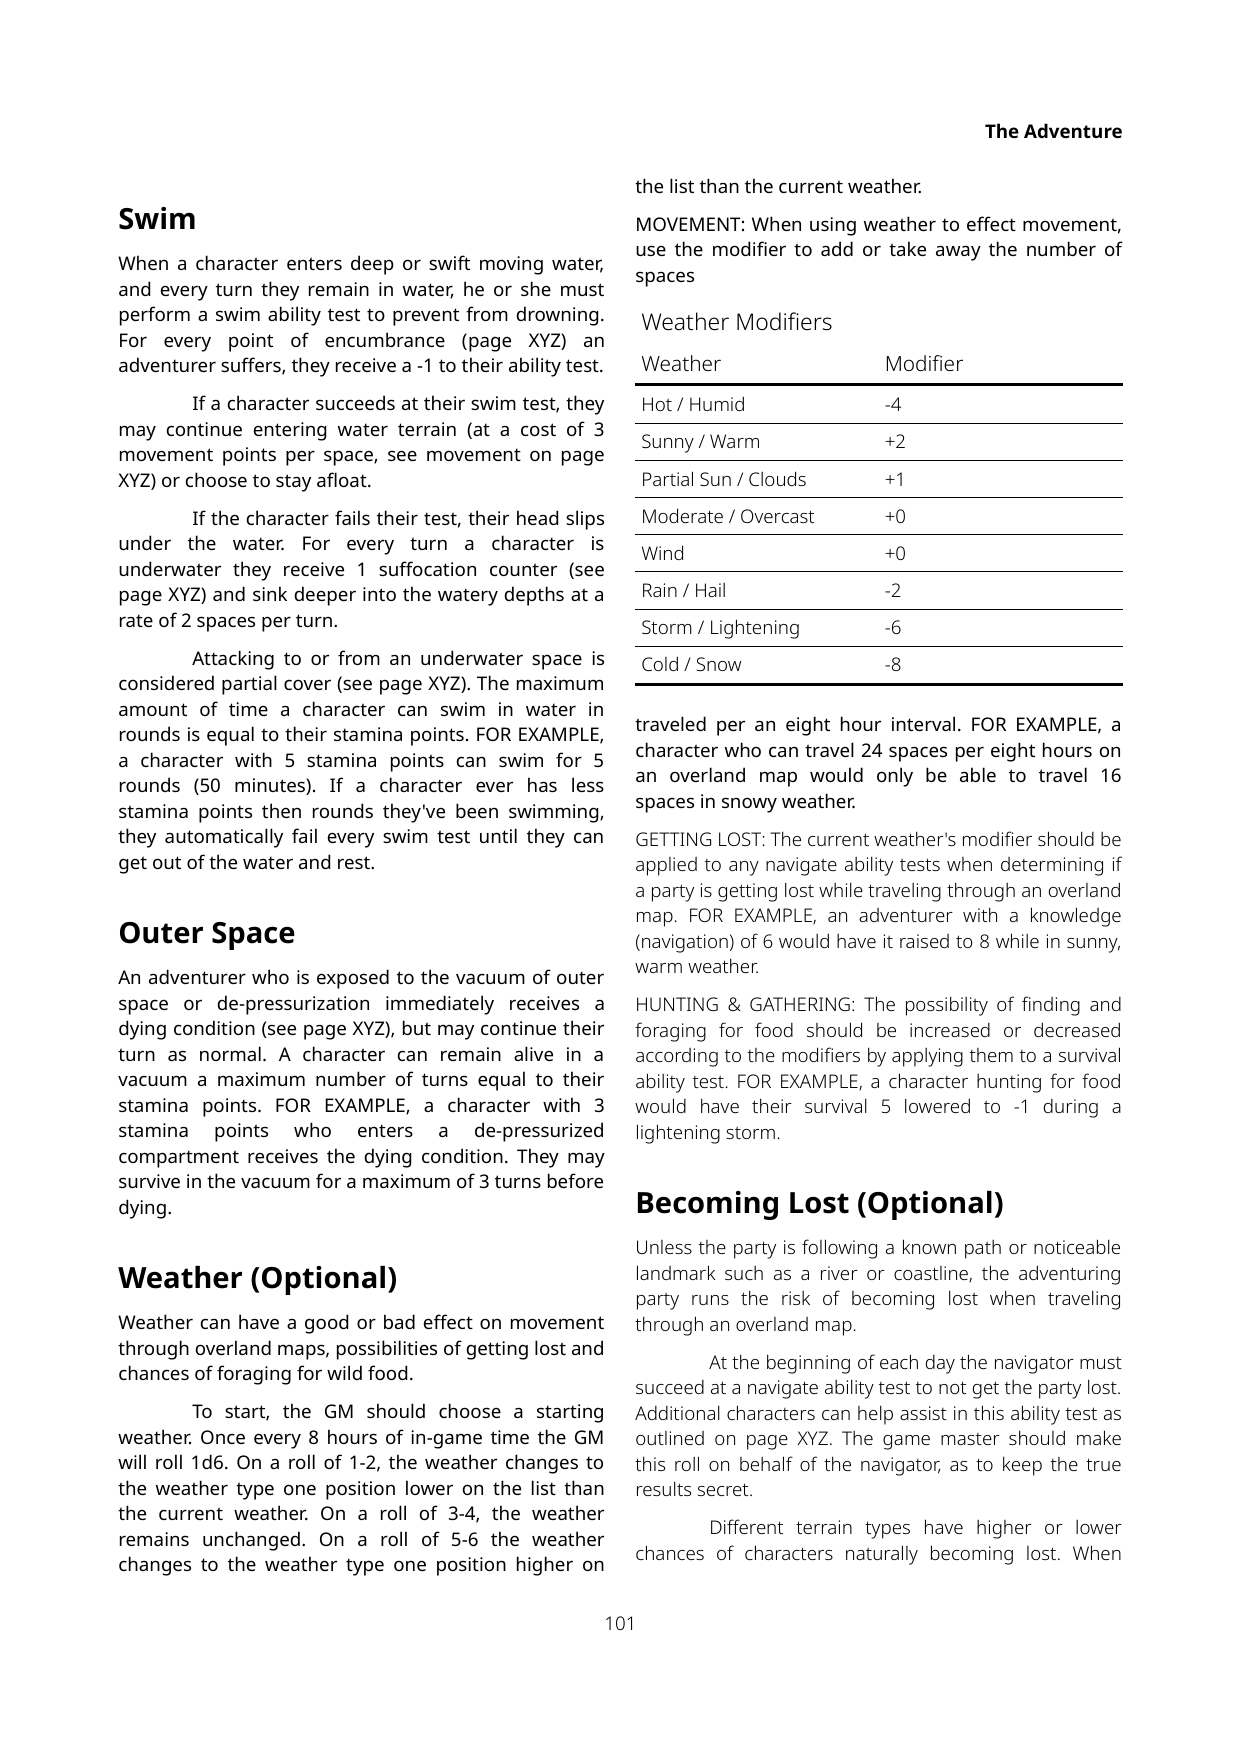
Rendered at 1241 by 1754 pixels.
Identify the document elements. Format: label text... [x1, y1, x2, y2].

table_cell Storm / Lightening [635, 610, 879, 646]
table_header Weather Modifiers [635, 300, 1122, 343]
table_cell Wind [635, 535, 879, 571]
table_cell Cold / Snow [635, 647, 879, 683]
text Attacking to or from an underwater space is considered partial cover (see page XYZ). The maximum amount of time a character can swim in water in rounds is equal to their stamina points. FOR EXAMPLE, a character with 5 stamina points can swim for 5 rounds (50 minutes). If a character ever has less stamina points then rounds they've been swimming, they automatically fail every swim test until they can get out of the water and rest. [118, 645, 605, 875]
table_cell -2 [879, 572, 1122, 608]
subtitle Becoming Lost (Optional) [635, 1182, 1122, 1222]
table_cell Weather [635, 343, 879, 383]
text Weather can have a good or bad effect on movement through overland maps, possibilities of getting lost and chances of foraging for wild food. [118, 1309, 605, 1386]
table_cell -6 [879, 610, 1122, 646]
text Unless the party is following a known path or noticeable landmark such as a river or coastline, the adventuring party runs the risk of becoming lost when traveling through an overland map. [635, 1234, 1122, 1336]
text HUNTING & GATHERING: The possibility of finding and foraging for food should be increased or decreased according to the modifiers by applying them to a survival ability test. FOR EXAMPLE, a character hunting for food would have their survival 5 lowered to -1 during a lightening storm. [635, 992, 1122, 1145]
subtitle Swim [118, 198, 605, 238]
text GETTING LOST: The current weather's modifier should be applied to any navigate ability tests when determining if a party is getting lost while traveling through an overland map. FOR EXAMPLE, an adventurer with a knowledge (navigation) of 6 would have it raised to 8 while in sunny, warm weather. [635, 826, 1122, 979]
table_cell +0 [879, 535, 1122, 571]
table_cell Partial Sun / Clouds [635, 461, 879, 497]
text An adventurer who is exposed to the vacuum of outer space or de-pressurization immediately receives a dying condition (see page XYZ), but may continue their turn as normal. A character can remain alive in a vacuum a maximum number of turns equal to their stamina points. FOR EXAMPLE, a character with 3 stamina points who enters a de-pressurized compartment receives the dying condition. They may survive in the vacuum for a maximum of 3 turns before dying. [118, 964, 605, 1220]
text At the beginning of each day the navigator must succeed at a navigate ability test to not get the party lost. Additional characters can help assist in this ability test as outlined on page XYZ. The game master should make this roll on behalf of the navigator, as to keep the true results secret. [635, 1349, 1122, 1502]
table_cell +2 [879, 424, 1122, 460]
table_cell Hot / Humid [635, 386, 879, 423]
text To start, the GM should choose a starting weather. Once every 8 hours of in-game time the GM will roll 1d6. On a roll of 1-2, the weather changes to the weather type one position lower on the list than the current weather. On a roll of 3-4, the weather remains unchanged. On a roll of 5-6 the weather changes to the weather type one position higher on [118, 1398, 605, 1577]
subtitle Weather (Optional) [118, 1257, 605, 1297]
table_cell Moderate / Overcast [635, 498, 879, 534]
text If the character fails their test, their head slips under the water. For every turn a character is underwater they receive 1 suffocation counter (see page XYZ) and sink deeper into the watery depths at a rate of 2 spaces per turn. [118, 505, 605, 633]
text MOVEMENT: When using weather to effect movement, use the modifier to add or take away the number of spaces [635, 211, 1122, 288]
text the list than the current weather. [635, 173, 1122, 199]
table_cell +0 [879, 498, 1122, 534]
table_cell +1 [879, 461, 1122, 497]
subtitle Outer Space [118, 912, 605, 952]
table_cell Rain / Hail [635, 572, 879, 608]
table_cell -8 [879, 647, 1122, 683]
table_cell Modifier [879, 343, 1122, 383]
text If a character succeeds at their swim test, they may continue entering water terrain (at a cost of 3 movement points per space, see movement on page XYZ) or choose to stay afloat. [118, 390, 605, 492]
text Different terrain types have higher or lower chances of characters naturally becoming lost. When [635, 1514, 1122, 1566]
table_cell -4 [879, 386, 1122, 423]
text When a character enters deep or swift moving water, and every turn they remain in water, he or she must perform a swim ability test to prevent from drowning. For every point of encumbrance (page XYZ) an adventurer suffers, they receive a -1 to their ability test. [118, 250, 605, 378]
table_cell Sunny / Warm [635, 424, 879, 460]
text traveled per an eight hour interval. FOR EXAMPLE, a character who can travel 24 spaces per eight hours on an overland map would only be able to travel 16 spaces in snowy weather. [635, 686, 1122, 813]
